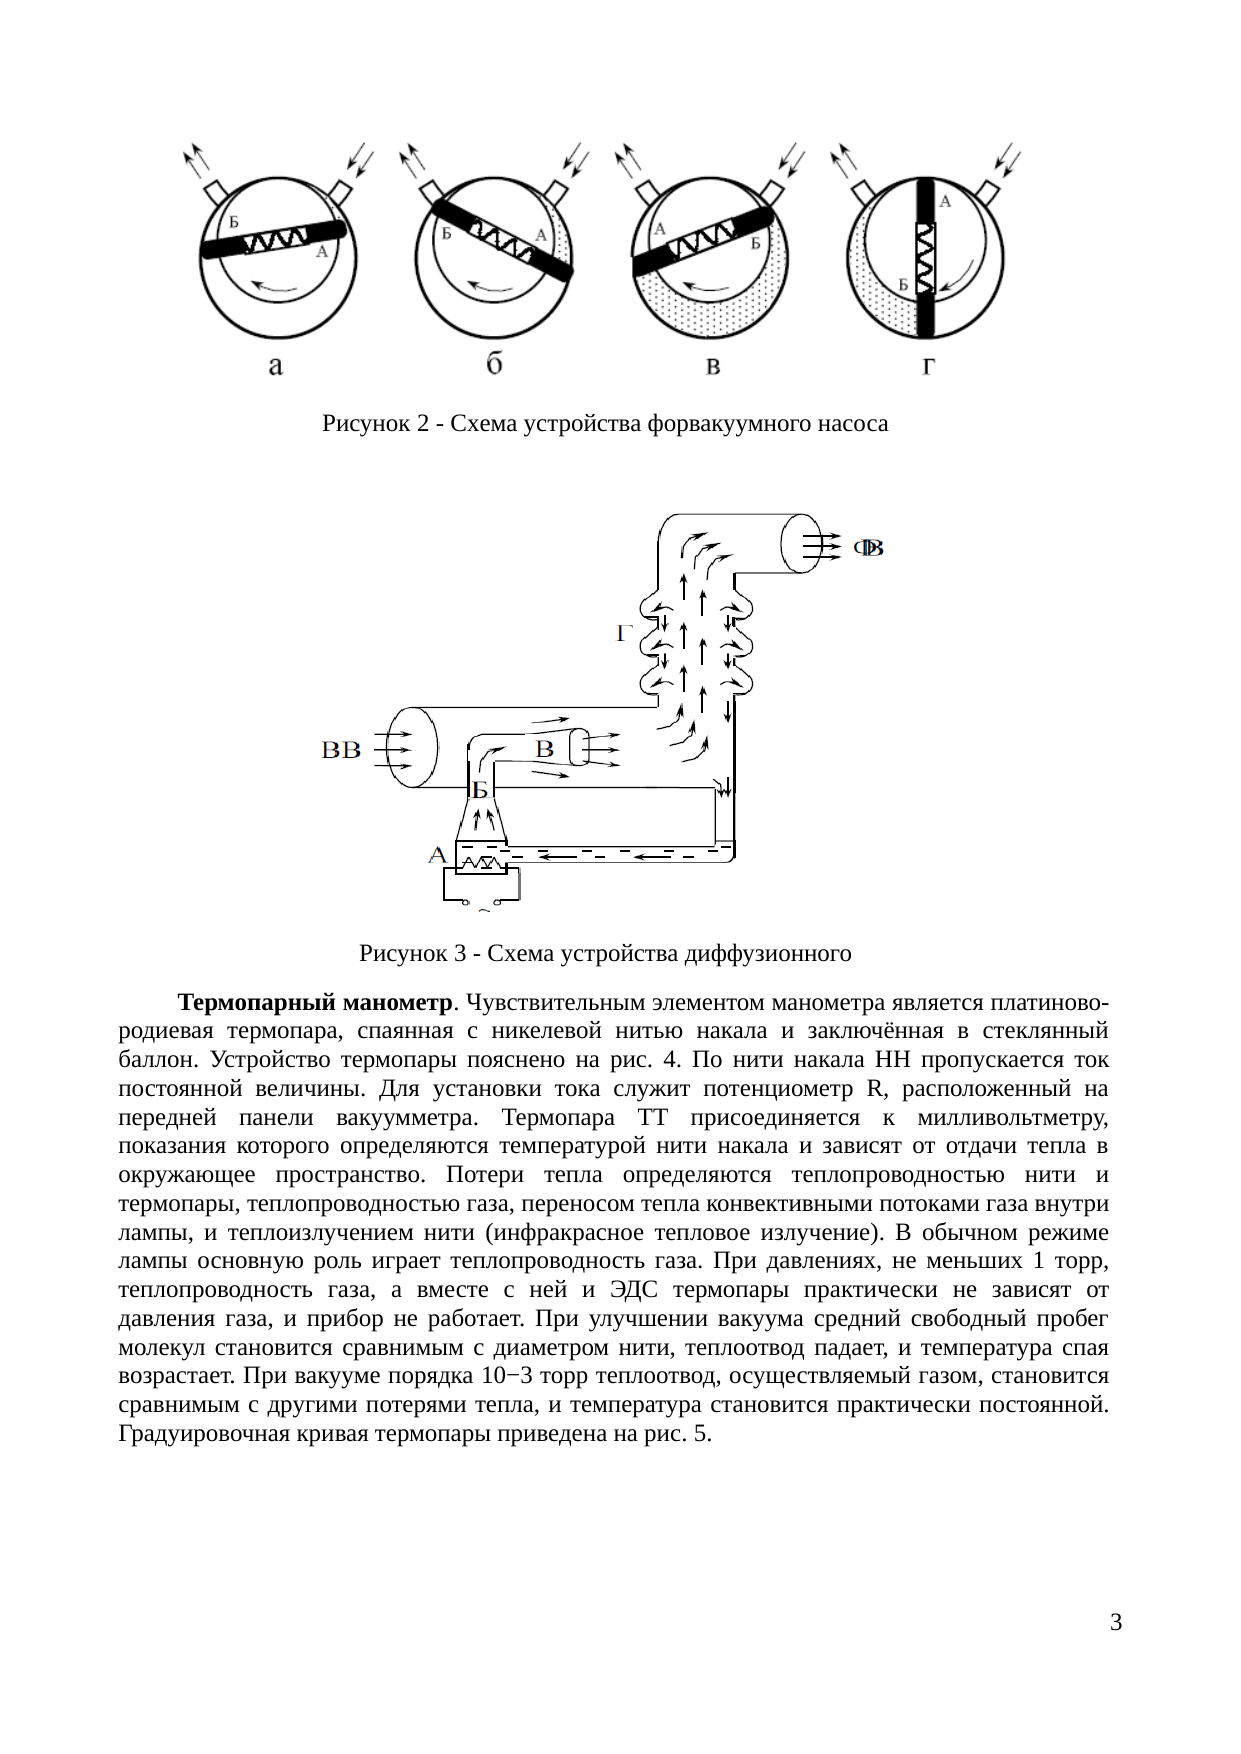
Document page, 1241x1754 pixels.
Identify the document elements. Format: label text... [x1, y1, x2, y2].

text Термопарный манометр. Чувствительным элементом манометра является платиново-родиевая термопара, спаянная с никелевой нитью накала и заключённая в стеклянный баллон. Устройство термопары пояснено на рис. 4. По нити накала НН пропускается ток постоянной величины. Для установки тока служит потенциометр R, расположенный на передней панели вакуумметра. Термопара ТТ присоединяется к милливольтметру, показания которого определяются температурой нити накала и зависят от отдачи тепла в окружающее пространство. Потери тепла определяются теплопроводностью нити и термопары, теплопроводностью газа, переносом тепла конвективными потоками газа внутри лампы, и теплоизлучением нити (инфракрасное тепловое излучение). В обычном режиме лампы основную роль играет теплопроводность газа. При давлениях, не меньших 1 торр, теплопроводность газа, а вместе с ней и ЭДС термопары практически не зависят от давления газа, и прибор не работает. При улучшении вакуума средний свободный пробег молекул становится сравнимым с диаметром нити, теплоотвод падает, и температура спая возрастает. При вакууме порядка 10−3 торр теплоотвод, осуществляемый газом, становится сравнимым с другими потерями тепла, и температура становится практически постоянной. Градуировочная кривая термопары приведена на рис. 5. [118, 987, 1110, 1447]
text Рисунок 2 - Схема устройства форвакуумного насоса [118, 408, 1093, 437]
picture [152, 118, 1058, 389]
picture [322, 500, 889, 918]
text Рисунок 3 - Схема устройства диффузионного [118, 938, 1093, 967]
